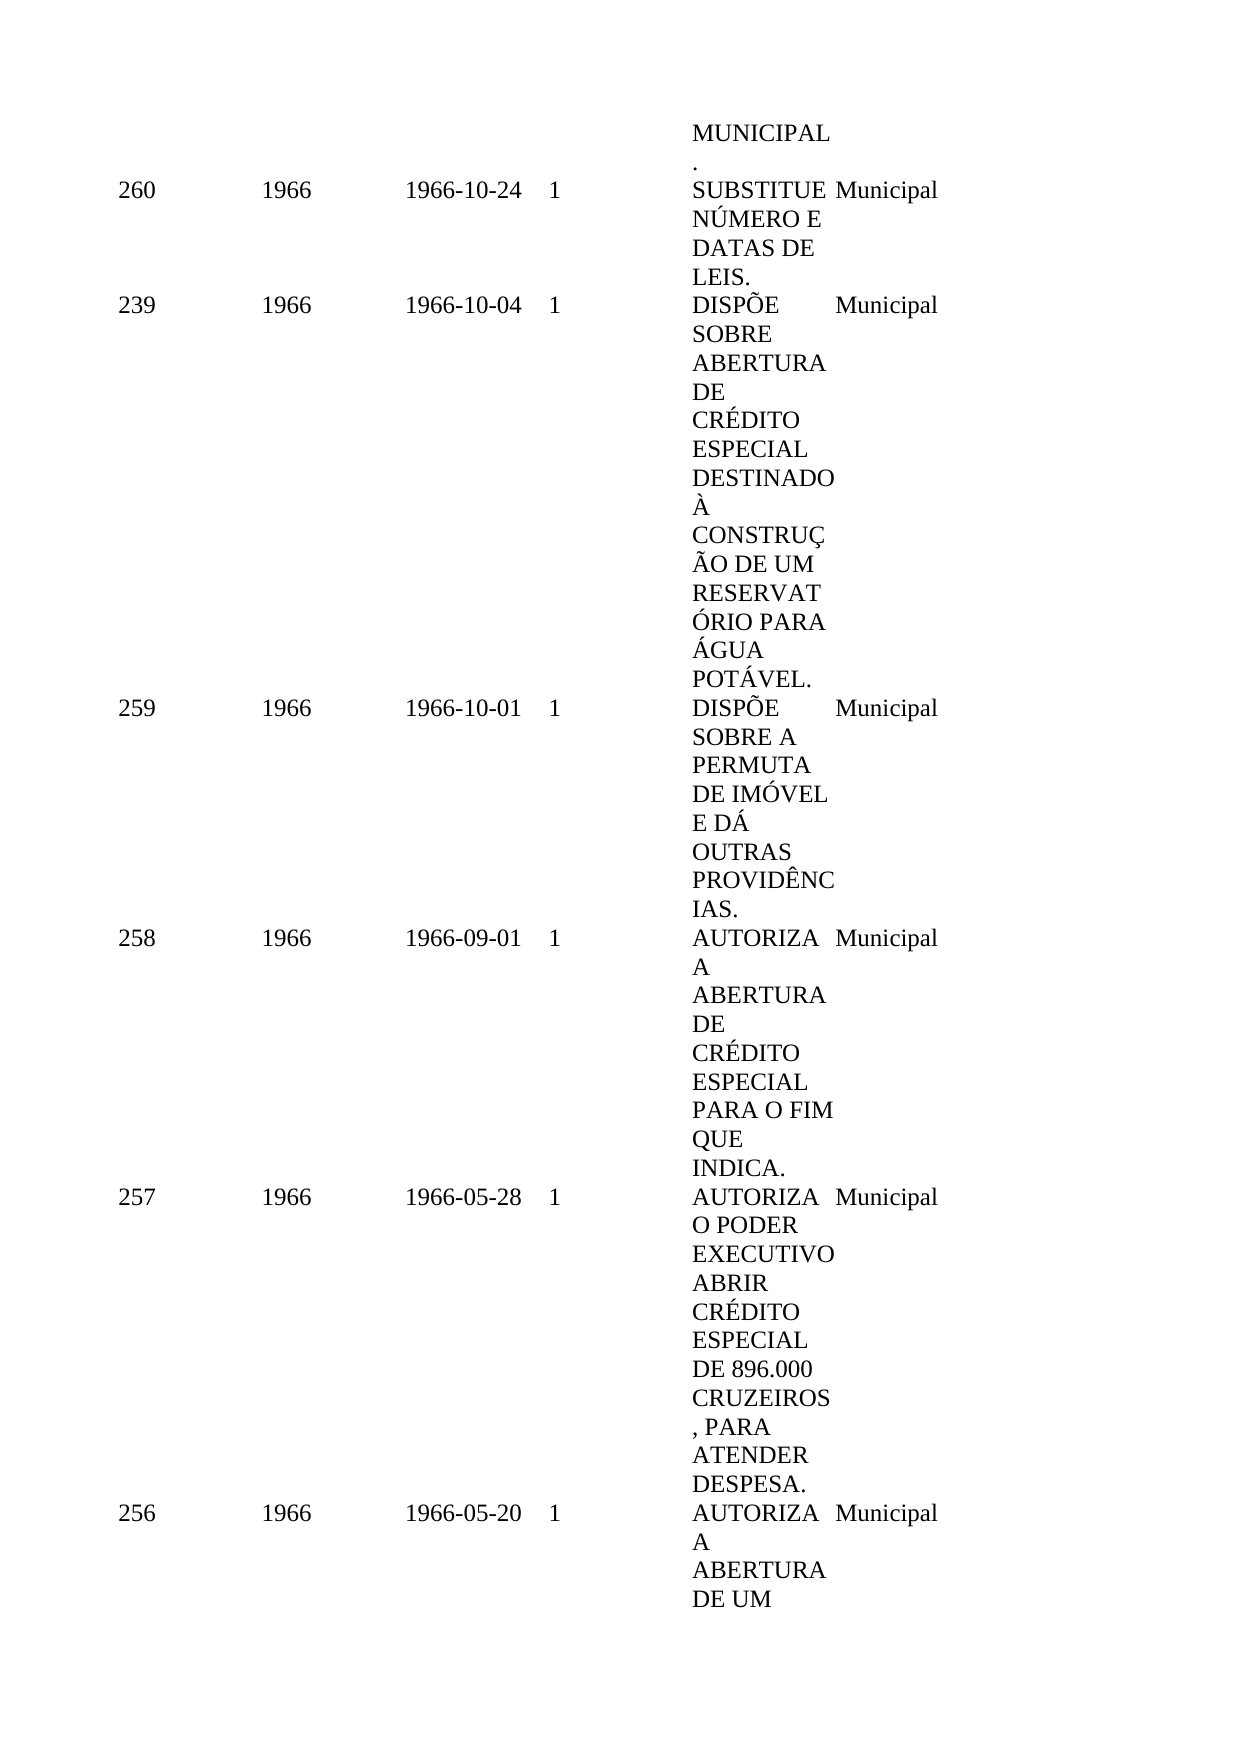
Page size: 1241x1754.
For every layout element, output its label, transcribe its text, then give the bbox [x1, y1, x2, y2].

table_cell [979, 291, 1122, 693]
table_cell 1966 [261, 291, 405, 693]
table_cell 1966 [261, 176, 405, 291]
table_cell 1966-10-24 [405, 176, 548, 291]
table_cell [261, 118, 405, 176]
table_cell 1966-09-01 [405, 923, 548, 1182]
table_cell 1 [548, 693, 692, 923]
table_cell 1966-10-04 [405, 291, 548, 693]
table_cell 1966-10-01 [405, 693, 548, 923]
table_cell [405, 118, 548, 176]
table_cell SUBSTITUE NÚMERO E DATAS DE LEIS. [692, 176, 835, 291]
table_cell 1 [548, 291, 692, 693]
table_cell AUTORIZA A ABERTURA DE UM [692, 1498, 835, 1613]
table_cell DISPÕE SOBRE ABERTURA DE CRÉDITO ESPECIAL DESTINADO À CONSTRUÇÃO DE UM RESERVATÓRIO PARA ÁGUA POTÁVEL. [692, 291, 835, 693]
table_cell [979, 1182, 1122, 1498]
table_cell MUNICIPAL. [692, 118, 835, 176]
table_cell [979, 1498, 1122, 1613]
table_cell 1 [548, 176, 692, 291]
table_cell 258 [118, 923, 261, 1182]
table_cell 1 [548, 923, 692, 1182]
table_cell Municipal [835, 923, 979, 1182]
table_cell [548, 118, 692, 176]
table_cell 1 [548, 1182, 692, 1498]
table_cell [979, 118, 1122, 176]
table_cell AUTORIZA O PODER EXECUTIVO ABRIR CRÉDITO ESPECIAL DE 896.000 CRUZEIROS, PARA ATENDER DESPESA. [692, 1182, 835, 1498]
table_cell 239 [118, 291, 261, 693]
table_cell 260 [118, 176, 261, 291]
table_cell 1966 [261, 693, 405, 923]
table_cell [979, 923, 1122, 1182]
table_cell 256 [118, 1498, 261, 1613]
table_cell [979, 693, 1122, 923]
table_cell Municipal [835, 1498, 979, 1613]
table_cell 1966 [261, 1182, 405, 1498]
table_cell AUTORIZA A ABERTURA DE CRÉDITO ESPECIAL PARA O FIM QUE INDICA. [692, 923, 835, 1182]
table_cell 1 [548, 1498, 692, 1613]
table_cell 1966 [261, 923, 405, 1182]
table_cell 257 [118, 1182, 261, 1498]
table_cell 1966-05-20 [405, 1498, 548, 1613]
table_cell [979, 176, 1122, 291]
table_cell 1966 [261, 1498, 405, 1613]
table_cell Municipal [835, 1182, 979, 1498]
table_cell Municipal [835, 176, 979, 291]
table_cell 259 [118, 693, 261, 923]
table_cell [118, 118, 261, 176]
table_cell 1966-05-28 [405, 1182, 548, 1498]
table_cell Municipal [835, 291, 979, 693]
table_cell DISPÕE SOBRE A PERMUTA DE IMÓVEL E DÁ OUTRAS PROVIDÊNCIAS. [692, 693, 835, 923]
table_cell Municipal [835, 693, 979, 923]
table_cell [835, 118, 979, 176]
